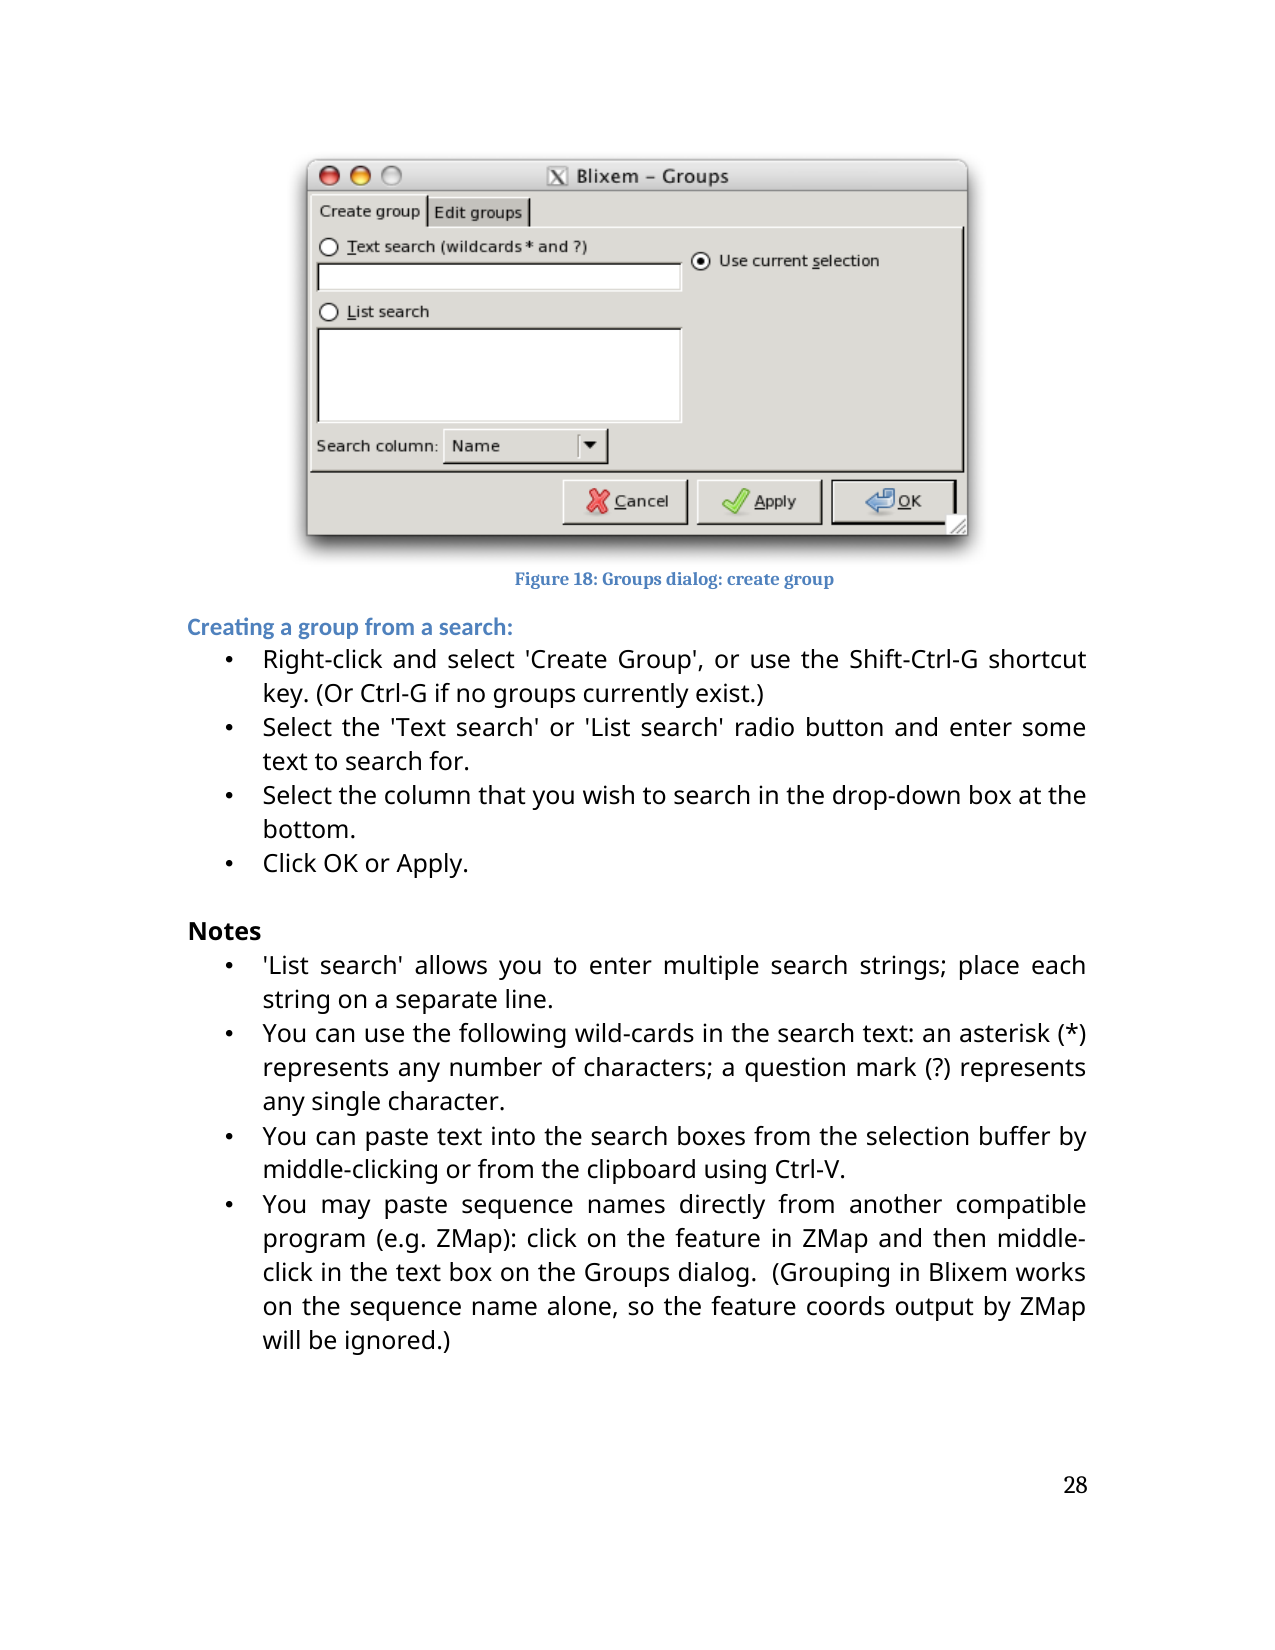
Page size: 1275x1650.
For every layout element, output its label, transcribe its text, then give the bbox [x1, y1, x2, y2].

text Figure 18: Groups dialog: create group [261, 569, 1087, 590]
list 'List search' allows you to enter multiple search strings; place each string on a separate line. [225, 948, 1087, 1016]
list You may paste sequence names directly from another compatible program (e.g. ZMap): click on the feature in ZMap and then middle-click in the text box on the Groups dialog. (Grouping in Blixem works on the sequence name alone, so the feature coords output by ZMap will be ignored.) [225, 1186, 1087, 1357]
list Notes [187, 914, 1087, 948]
picture [284, 150, 991, 569]
list Click OK or Apply. [225, 846, 1087, 880]
list Select the 'Text search' or 'List search' radio button and enter some text to search for. [225, 709, 1087, 777]
list Right-click and select 'Create Group', or use the Shift-Ctrl-G shortcut key. (Or Ctrl-G if no groups currently exist.) [225, 641, 1087, 709]
list You can use the following wild-cards in the search text: an asterisk (*) represents any number of characters; a question mark (?) represents any single character. [225, 1016, 1087, 1118]
list Select the column that you wish to search in the drop-down box at the bottom. [225, 777, 1087, 846]
list You can paste text into the search boxes from the selection buffer by middle-clicking or from the clipboard using Ctrl-V. [225, 1118, 1087, 1186]
subtitle Creating a group from a search: [187, 611, 1087, 641]
